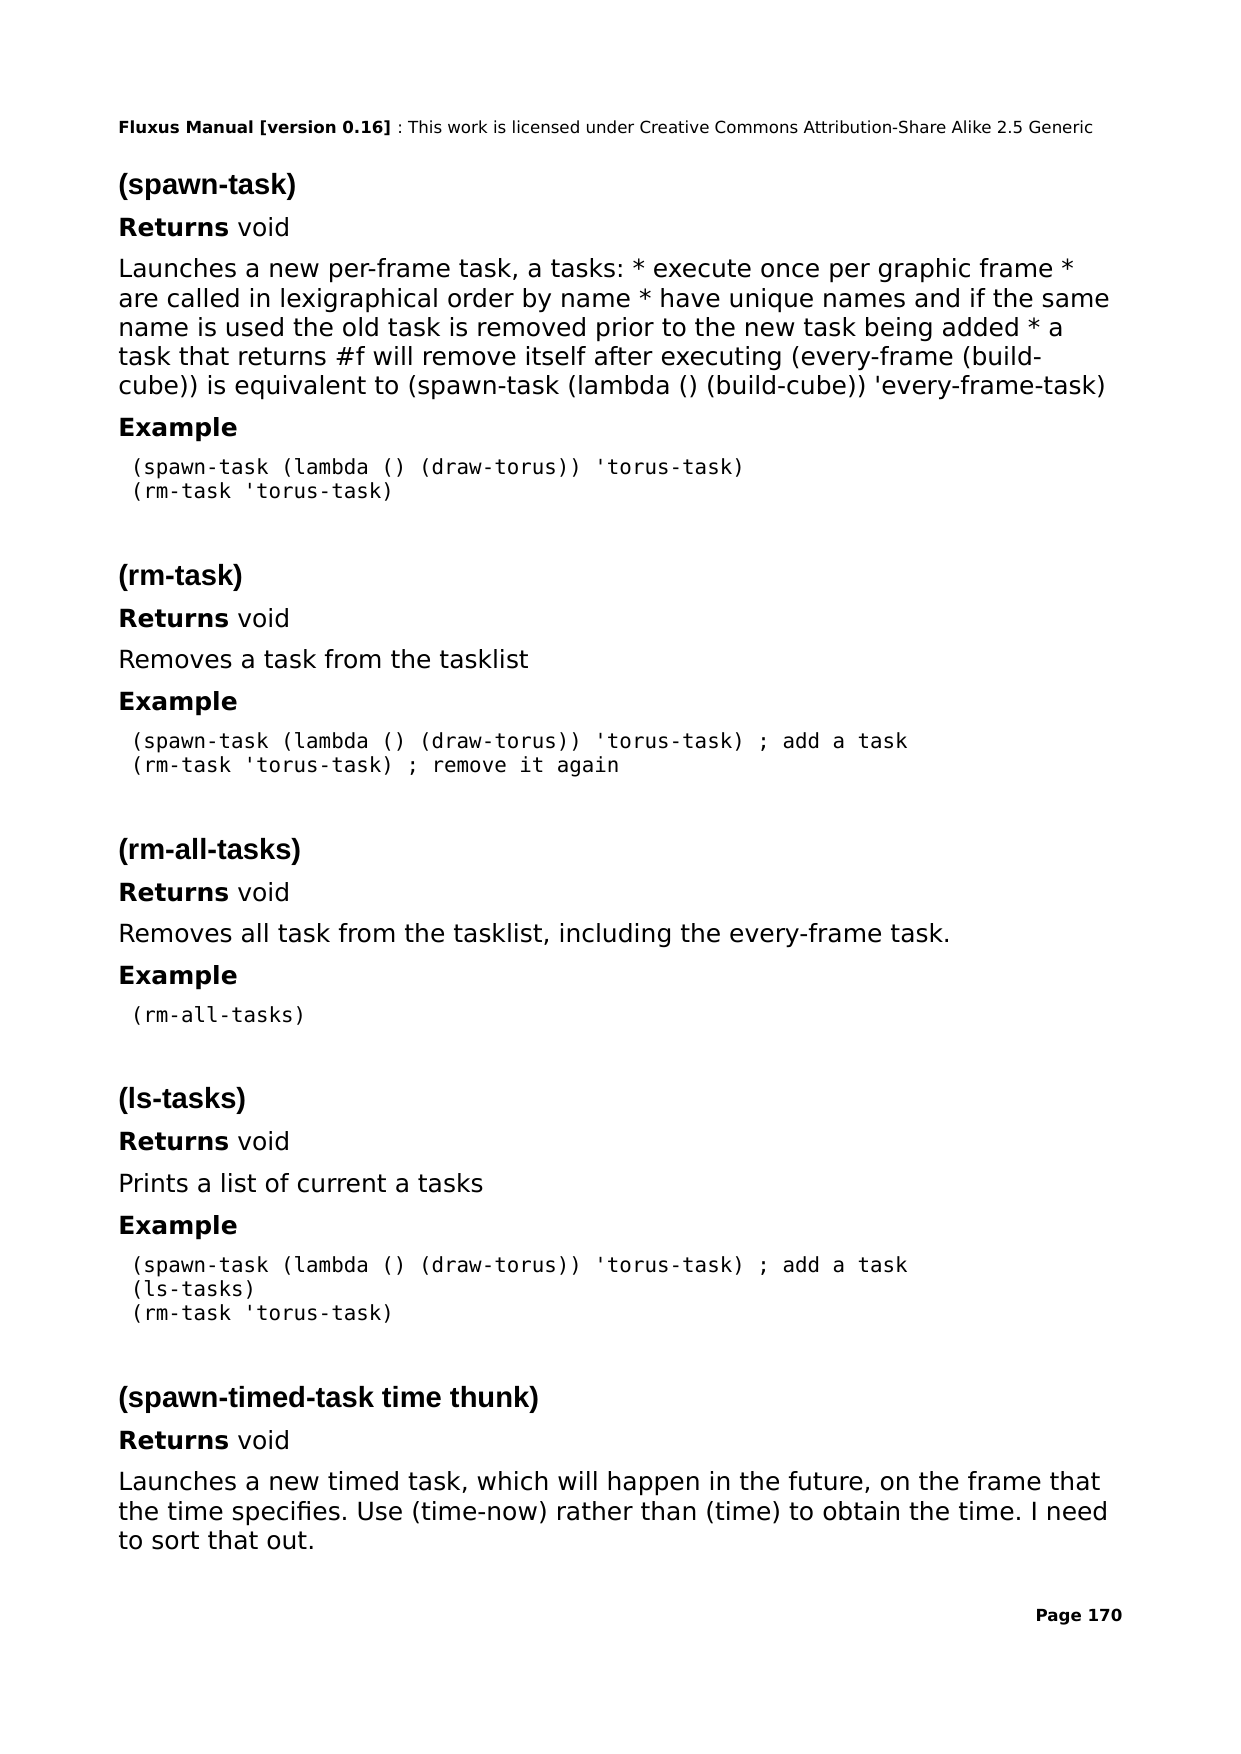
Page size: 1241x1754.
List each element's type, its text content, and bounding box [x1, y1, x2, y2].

text Prints a list of current a tasks [118, 1169, 1122, 1198]
text (rm-task 'torus-task) ; remove it again [118, 753, 1122, 777]
text (rm-all-tasks) [118, 1003, 1122, 1027]
text Removes all task from the tasklist, including the every-frame task. [118, 919, 1122, 949]
text Returns void [118, 213, 1122, 242]
subtitle (rm-task) [118, 558, 1122, 591]
text Removes a task from the tasklist [118, 645, 1122, 674]
text Returns void [118, 1426, 1122, 1455]
text Returns void [118, 878, 1122, 907]
text Example [118, 413, 1122, 442]
text Launches a new per-frame task, a tasks: * execute once per graphic frame * are called in lexigraphical order by name * have unique names and if the same name is used the old task is removed prior to the new task being added * a task that returns #f will remove itself after executing (every-frame (build-cube)) is equivalent to (spawn-task (lambda () (build-cube)) 'every-frame-task) [118, 255, 1122, 401]
subtitle (spawn-task) [118, 167, 1122, 201]
text (spawn-task (lambda () (draw-torus)) 'torus-task) ; add a task [118, 729, 1122, 753]
text (ls-tasks) [118, 1277, 1122, 1301]
subtitle (spawn-timed-task time thunk) [118, 1380, 1122, 1413]
text (spawn-task (lambda () (draw-torus)) 'torus-task) ; add a task [118, 1253, 1122, 1277]
text Example [118, 961, 1122, 990]
text (rm-task 'torus-task) [118, 1301, 1122, 1325]
text Launches a new timed task, which will happen in the future, on the frame that the time specifies. Use (time-now) rather than (time) to obtain the time. I need to sort that out. [118, 1468, 1122, 1555]
text Returns void [118, 604, 1122, 633]
text (rm-task 'torus-task) [118, 479, 1122, 503]
subtitle (rm-all-tasks) [118, 832, 1122, 865]
text Example [118, 1211, 1122, 1240]
text (spawn-task (lambda () (draw-torus)) 'torus-task) [118, 455, 1122, 479]
text Example [118, 687, 1122, 716]
text Returns void [118, 1128, 1122, 1157]
subtitle (ls-tasks) [118, 1082, 1122, 1115]
